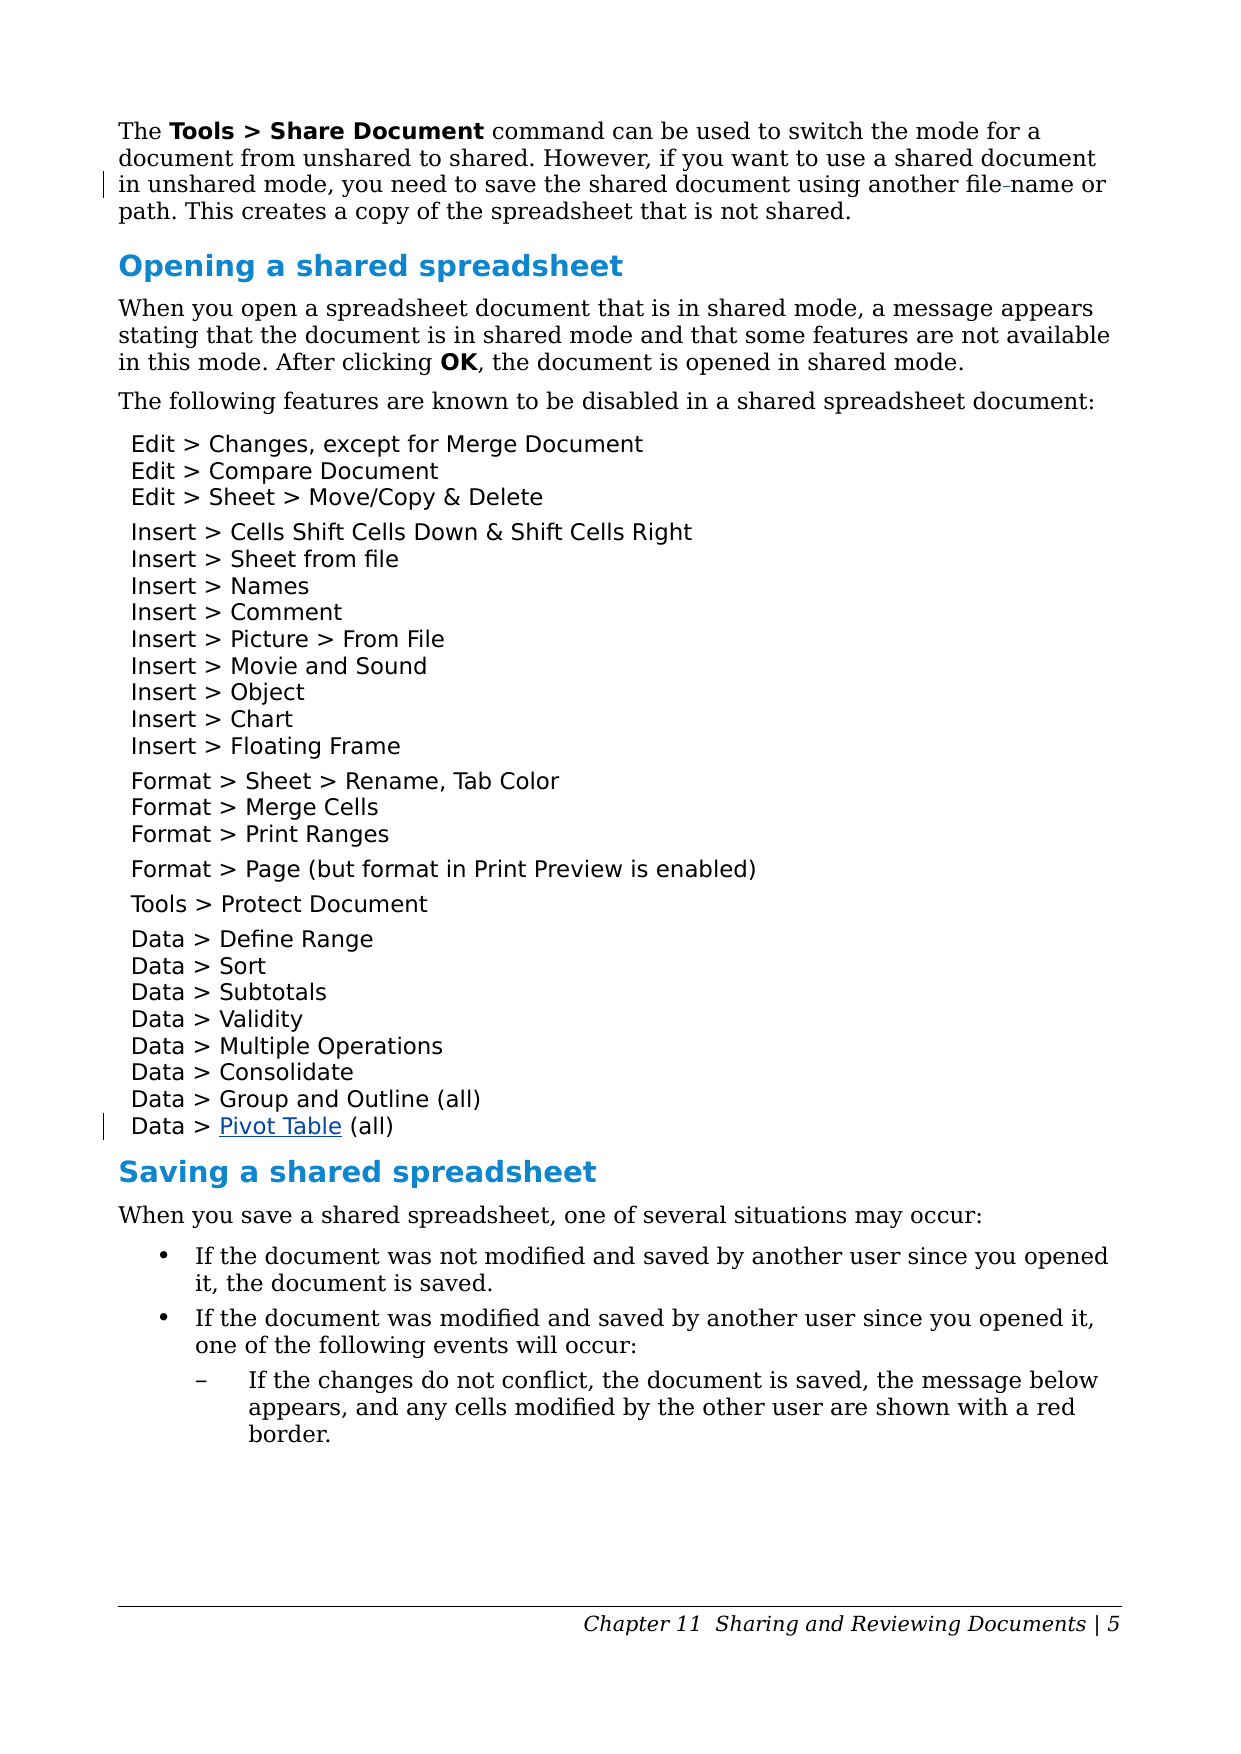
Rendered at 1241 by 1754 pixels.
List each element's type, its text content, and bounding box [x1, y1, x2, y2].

text Format > Sheet > Rename, Tab Color Format > Merge Cells Format > Print Ranges [131, 768, 1109, 848]
text Edit > Changes, except for Merge Document Edit > Compare Document Edit > Sheet > Move/Copy & Delete [131, 431, 1109, 511]
text When you open a spreadsheet document that is in shared mode, a message appears stating that the document is in shared mode and that some features are not available in this mode. After clicking OK, the document is opened in shared mode. [118, 295, 1122, 375]
text Tools > Protect Document [131, 891, 1109, 918]
text The Tools > Share Document command can be used to switch the mode for a document from unshared to shared. However, if you want to use a shared document in unshared mode, you need to save the shared document using another filename or path. This creates a copy of the spreadsheet that is not shared. [118, 118, 1122, 225]
text Data > Define Range Data > Sort Data > Subtotals Data > Validity Data > Multiple Operations Data > Consolidate Data > Group and Outline (all) Data > Pivot Table (all) [131, 926, 1109, 1139]
list If the document was modified and saved by another user since you opened it, one of the following events will occur: [156, 1303, 1122, 1359]
subtitle Saving a shared spreadsheet [118, 1156, 1122, 1189]
text When you save a shared spreadsheet, one of several situations may occur: [118, 1202, 1122, 1228]
text Format > Page (but format in Print Preview is enabled) [131, 856, 1109, 883]
list If the document was not modified and saved by another user since you opened it, the document is saved. [156, 1241, 1122, 1297]
text The following features are known to be disabled in a shared spreadsheet document: [118, 388, 1122, 414]
text Insert > Cells Shift Cells Down & Shift Cells Right Insert > Sheet from file Insert > Names Insert > Comment Insert > Picture > From File Insert > Movie and Sound Insert > Object Insert > Chart Insert > Floating Frame [131, 519, 1109, 759]
subtitle Opening a shared spreadsheet [118, 249, 1122, 283]
list If the changes do not conflict, the document is saved, the message below appears, and any cells modified by the other user are shown with a red border. [195, 1365, 1122, 1448]
